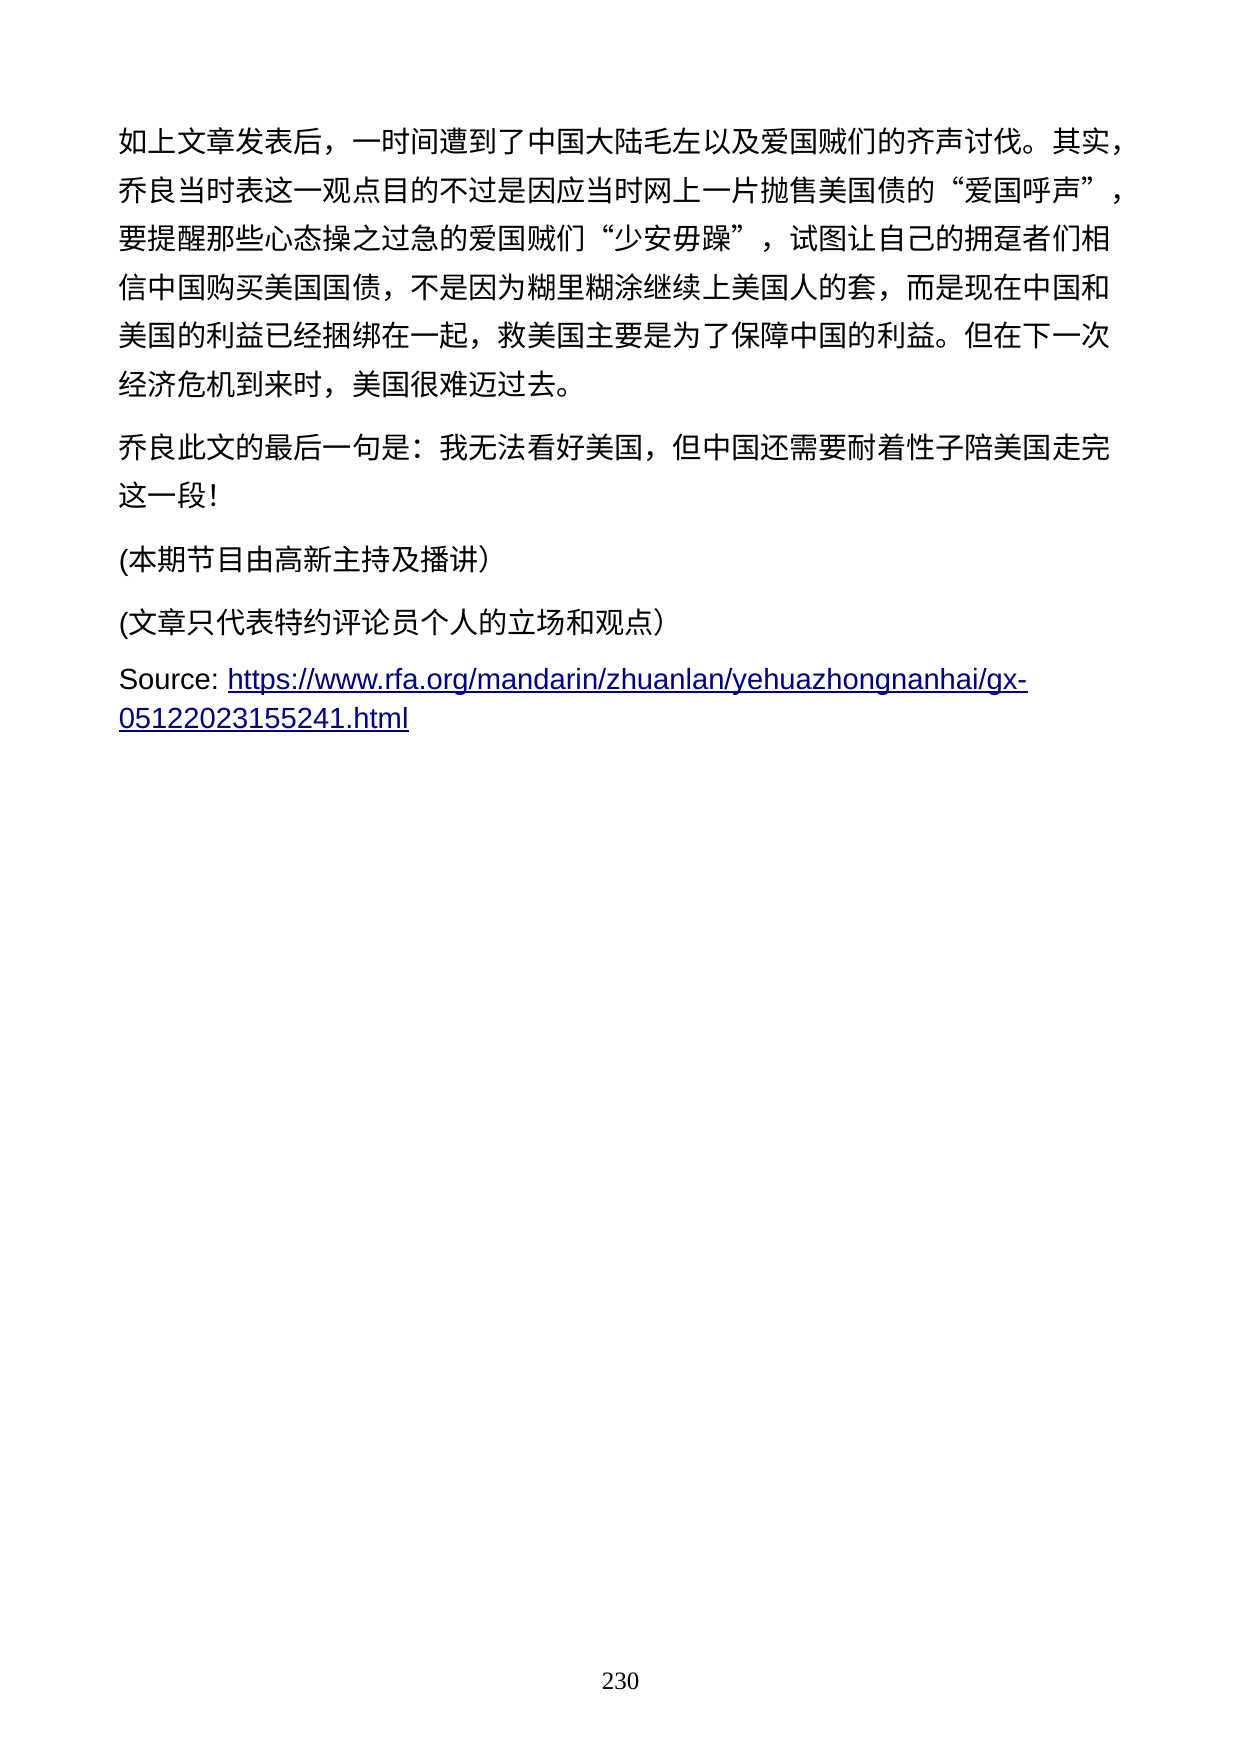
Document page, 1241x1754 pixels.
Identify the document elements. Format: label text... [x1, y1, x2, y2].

text 如上文章发表后，一时间遭到了中国大陆毛左以及爱国贼们的齐声讨伐。其实，乔良当时表这一观点目的不过是因应当时网上一片抛售美国债的“爱国呼声”，要提醒那些心态操之过急的爱国贼们“少安毋躁”，试图让自己的拥趸者们相信中国购买美国国债，不是因为糊里糊涂继续上美国人的套，而是现在中国和美国的利益已经捆绑在一起，救美国主要是为了保障中国的利益。但在下一次经济危机到来时，美国很难迈过去。 [118, 118, 1122, 403]
text (本期节目由高新主持及播讲） [118, 536, 1122, 578]
text 乔良此文的最后一句是：我无法看好美国，但中国还需要耐着性子陪美国走完这一段！ [118, 424, 1122, 515]
text (文章只代表特约评论员个人的立场和观点） [118, 599, 1122, 641]
text Source: https://www.rfa.org/mandarin/zhuanlan/yehuazhongnanhai/gx-05122023155241.html [118, 662, 1122, 734]
